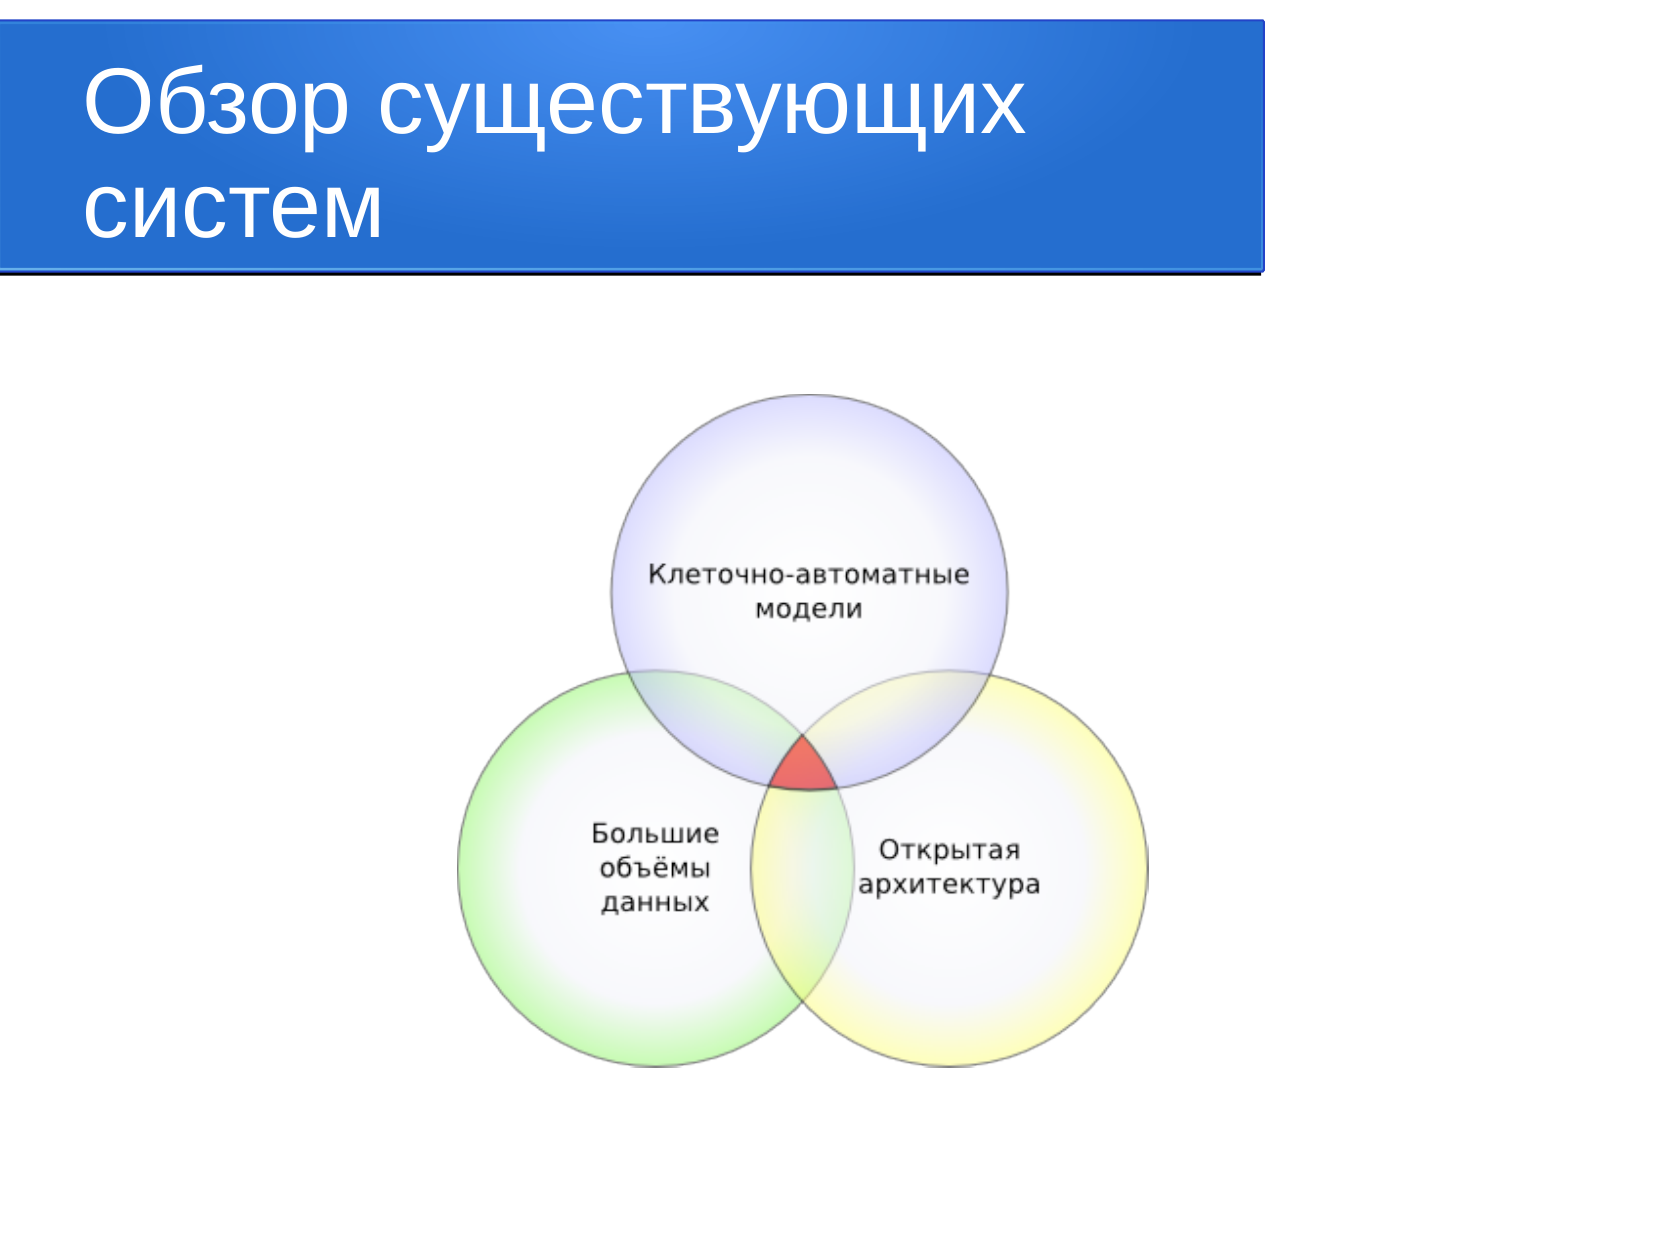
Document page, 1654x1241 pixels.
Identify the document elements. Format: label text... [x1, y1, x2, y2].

title Обзор существующих систем [82, 48, 1250, 258]
picture [457, 394, 1149, 1069]
